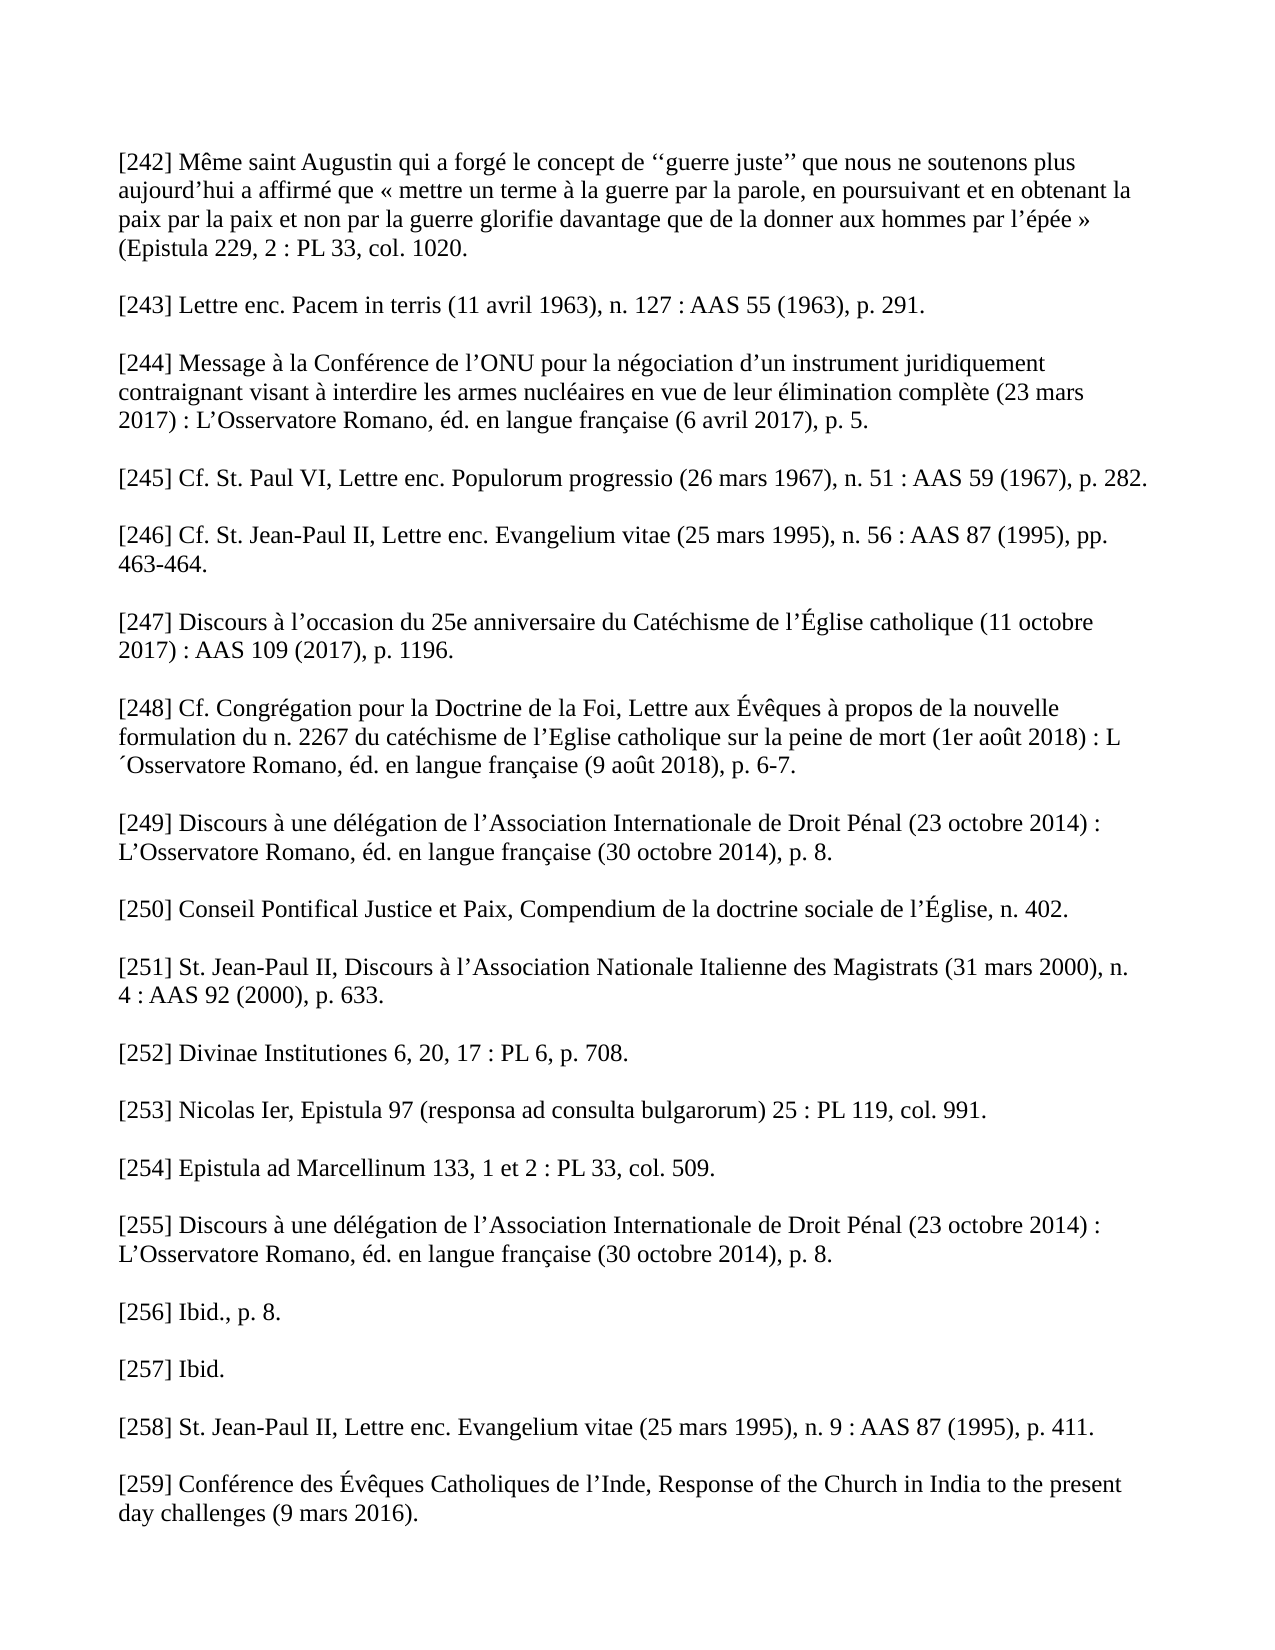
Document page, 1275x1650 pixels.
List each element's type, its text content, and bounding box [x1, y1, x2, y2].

text [258] St. Jean-Paul II, Lettre enc. Evangelium vitae (25 mars 1995), n. 9 : AAS 87 (1995), p. 411. [118, 1412, 1157, 1441]
text [254] Epistula ad Marcellinum 133, 1 et 2 : PL 33, col. 509. [118, 1153, 1157, 1182]
text [259] Conférence des Évêques Catholiques de l’Inde, Response of the Church in India to the present day challenges (9 mars 2016). [118, 1469, 1157, 1527]
text [247] Discours à l’occasion du 25e anniversaire du Catéchisme de l’Église catholique (11 octobre 2017) : AAS 109 (2017), p. 1196. [118, 607, 1157, 664]
text [245] Cf. St. Paul VI, Lettre enc. Populorum progressio (26 mars 1967), n. 51 : AAS 59 (1967), p. 282. [118, 463, 1157, 492]
text [246] Cf. St. Jean-Paul II, Lettre enc. Evangelium vitae (25 mars 1995), n. 56 : AAS 87 (1995), pp. 463-464. [118, 521, 1157, 578]
text [243] Lettre enc. Pacem in terris (11 avril 1963), n. 127 : AAS 55 (1963), p. 291. [118, 291, 1157, 319]
text [244] Message à la Conférence de l’ONU pour la négociation d’un instrument juridiquement contraignant visant à interdire les armes nucléaires en vue de leur élimination complète (23 mars 2017) : L’Osservatore Romano, éd. en langue française (6 avril 2017), p. 5. [118, 348, 1157, 434]
text [251] St. Jean-Paul II, Discours à l’Association Nationale Italienne des Magistrats (31 mars 2000), n. 4 : AAS 92 (2000), p. 633. [118, 952, 1157, 1009]
text [248] Cf. Congrégation pour la Doctrine de la Foi, Lettre aux Évêques à propos de la nouvelle formulation du n. 2267 du catéchisme de l’Eglise catholique sur la peine de mort (1er août 2018) : L´Osservatore Romano, éd. en langue française (9 août 2018), p. 6-7. [118, 693, 1157, 779]
text [249] Discours à une délégation de l’Association Internationale de Droit Pénal (23 octobre 2014) : L’Osservatore Romano, éd. en langue française (30 octobre 2014), p. 8. [118, 808, 1157, 866]
text [257] Ibid. [118, 1354, 1157, 1383]
text [253] Nicolas Ier, Epistula 97 (responsa ad consulta bulgarorum) 25 : PL 119, col. 991. [118, 1096, 1157, 1124]
text [256] Ibid., p. 8. [118, 1297, 1157, 1326]
text [242] Même saint Augustin qui a forgé le concept de ‘‘guerre juste’’ que nous ne soutenons plus aujourd’hui a affirmé que « mettre un terme à la guerre par la parole, en poursuivant et en obtenant la paix par la paix et non par la guerre glorifie davantage que de la donner aux hommes par l’épée » (Epistula 229, 2 : PL 33, col. 1020. [118, 147, 1157, 262]
text [250] Conseil Pontifical Justice et Paix, Compendium de la doctrine sociale de l’Église, n. 402. [118, 894, 1157, 923]
text [255] Discours à une délégation de l’Association Internationale de Droit Pénal (23 octobre 2014) : L’Osservatore Romano, éd. en langue française (30 octobre 2014), p. 8. [118, 1211, 1157, 1268]
text [252] Divinae Institutiones 6, 20, 17 : PL 6, p. 708. [118, 1038, 1157, 1067]
